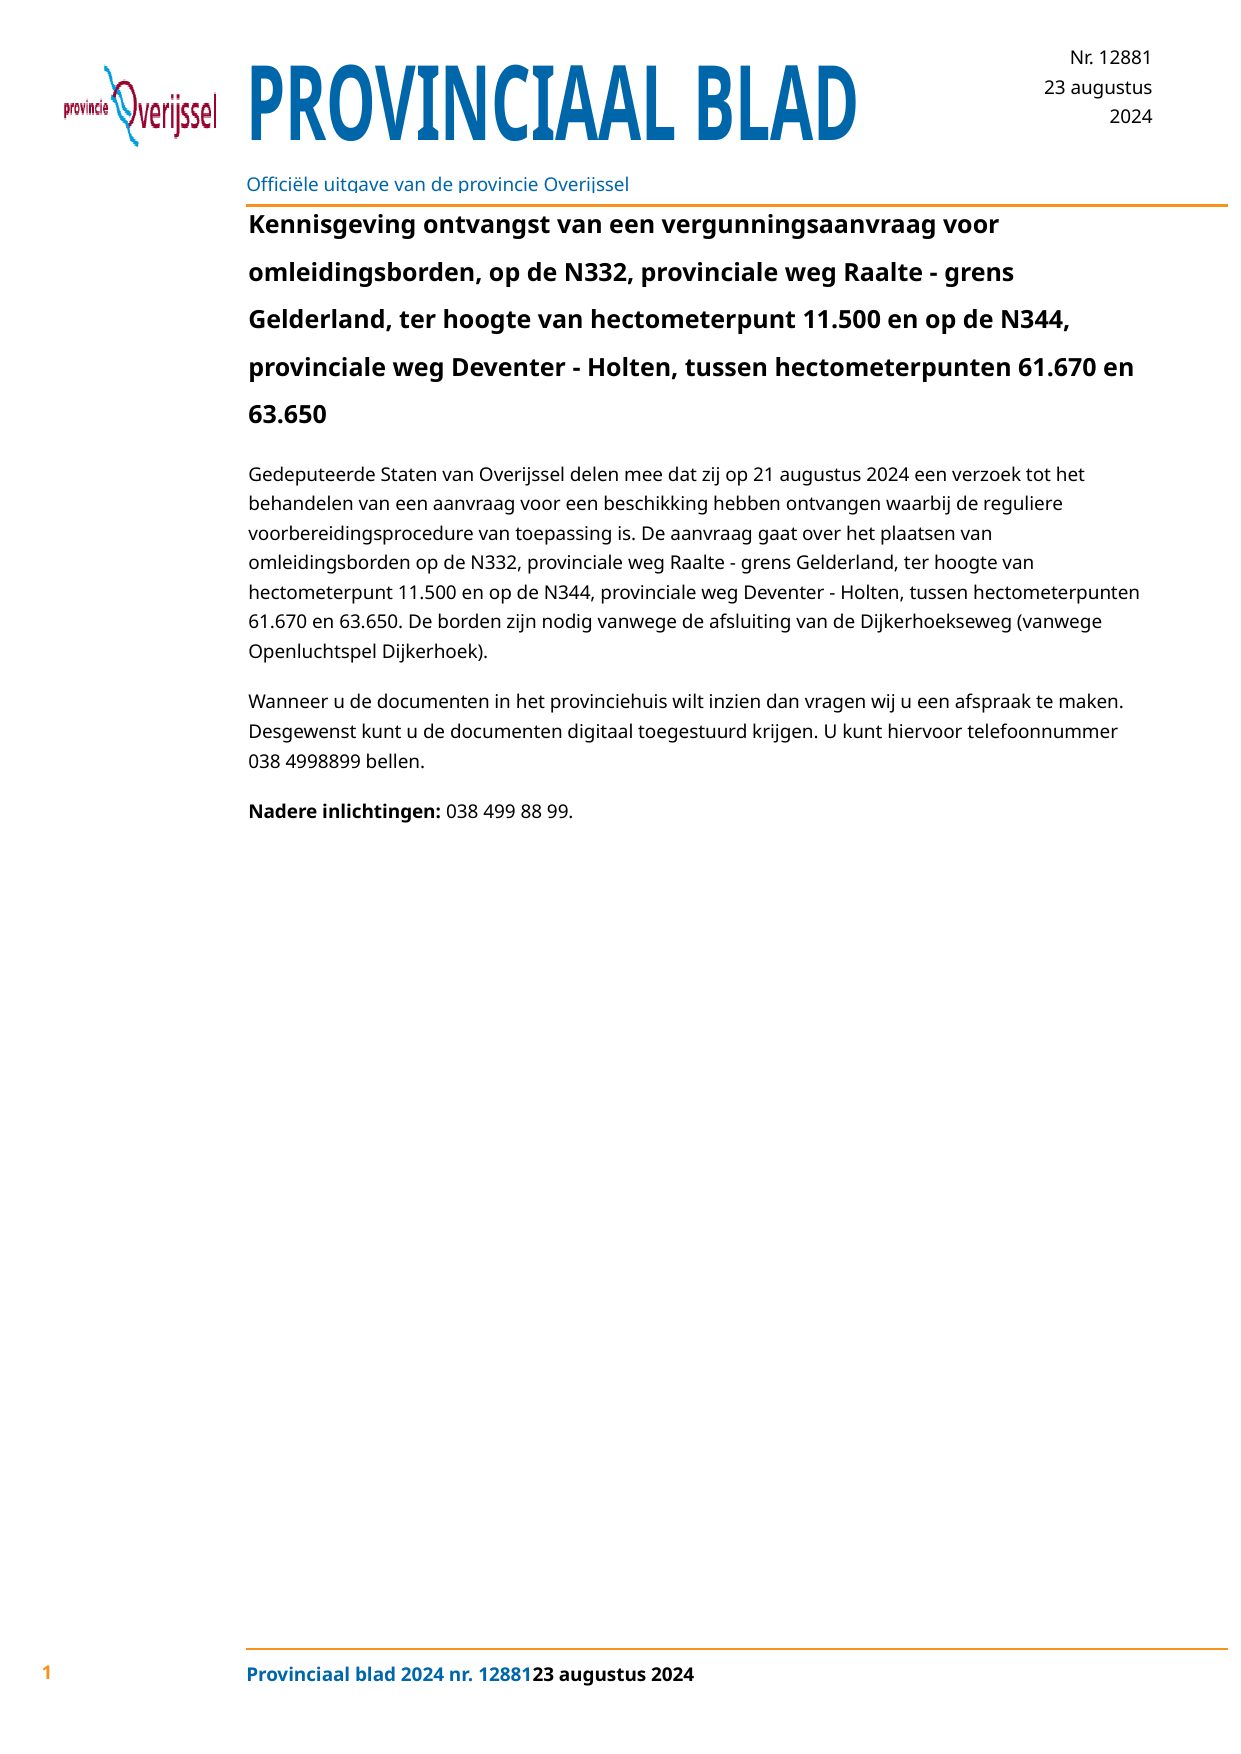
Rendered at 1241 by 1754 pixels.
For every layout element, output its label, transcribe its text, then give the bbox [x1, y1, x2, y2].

picture [41, 47, 231, 172]
text Gedeputeerde Staten van Overijssel delen mee dat zij op 21 augustus 2024 een verzoek tot het behandelen van een aanvraag voor een beschikking hebben ontvangen waarbij de reguliere voorbereidingsprocedure van toepassing is. De aanvraag gaat over het plaatsen van omleidingsborden op de N332, provinciale weg Raalte - grens Gelderland, ter hoogte van hectometerpunt 11.500 en op de N344, provinciale weg Deventer - Holten, tussen hectometerpunten 61.670 en 63.650. De borden zijn nodig vanwege de afsluiting van de Dijkerhoekseweg (vanwege Openluchtspel Dijkerhoek). [248, 461, 1152, 664]
text Nadere inlichtingen: 038 499 88 99. [248, 798, 1152, 824]
text Wanneer u de documenten in het provinciehuis wilt inzien dan vragen wij u een afspraak te maken. Desgewenst kunt u de documenten digitaal toegestuurd krijgen. U kunt hiervoor telefoonnummer 038 4998899 bellen. [248, 689, 1152, 773]
text Kennisgeving ontvangst van een vergunningsaanvraag voor omleidingsborden, op de N332, provinciale weg Raalte - grens Gelderland, ter hoogte van hectometerpunt 11.500 en op de N344, provinciale weg Deventer - Holten, tussen hectometerpunten 61.670 en 63.650 [248, 207, 1152, 431]
